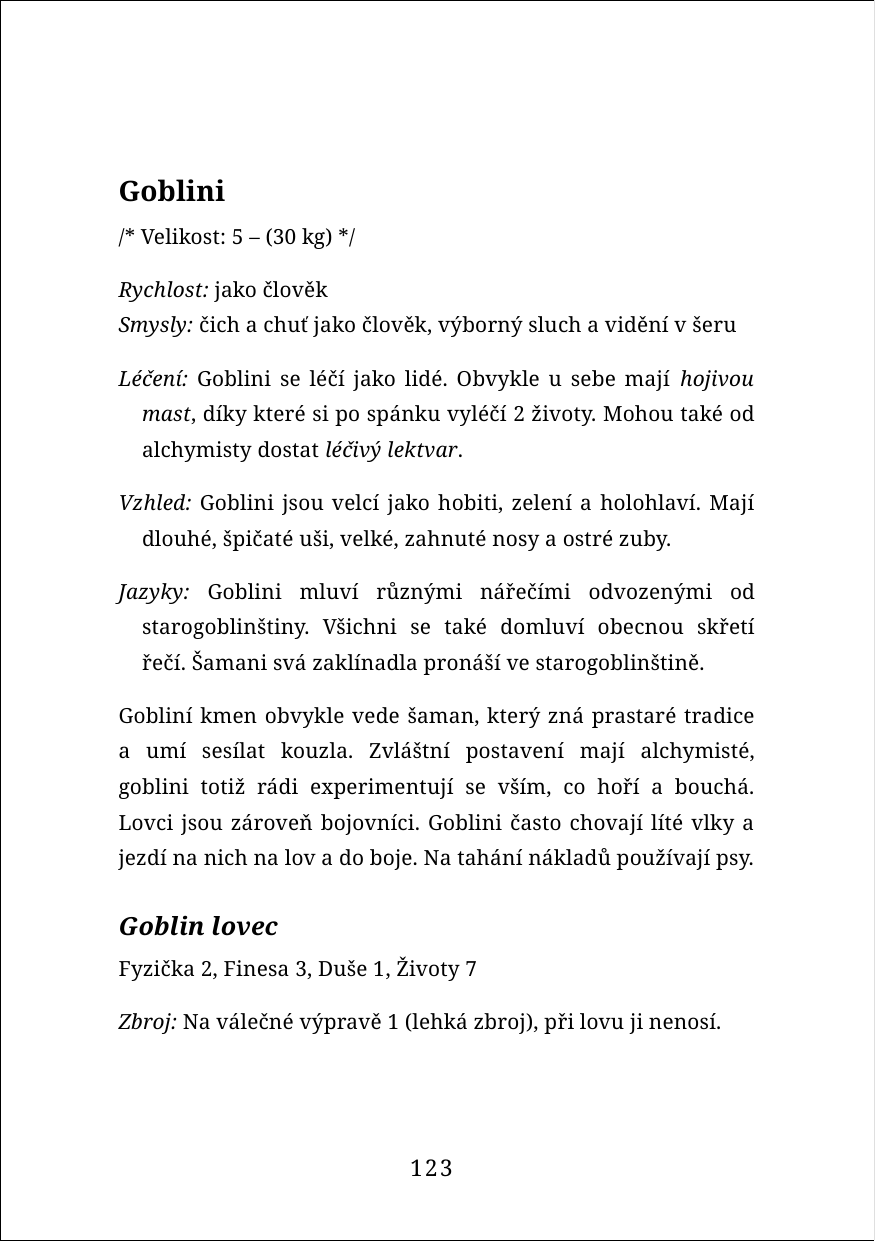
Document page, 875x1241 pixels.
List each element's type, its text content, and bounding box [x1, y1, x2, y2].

subtitle Goblini [118, 172, 756, 210]
text Léčení: Goblini se léčí jako lidé. Obvykle u sebe mají hojivou mast, díky které si po spánku vyléčí 2 životy. Mohou také od alchymisty dostat léčivý lektvar. [118, 364, 756, 463]
text Jazyky: Goblini mluví různými nářečími odvozenými od starogoblinštiny. Všichni se také domluví obecnou skřetí řečí. Šamani svá zaklínadla pronáší ve starogoblinštině. [118, 577, 756, 676]
text /* Velikost: 5 – (30 kg) */ [118, 222, 756, 250]
text Zbroj: Na válečné výpravě 1 (lehká zbroj), při lovu ji nenosí. [118, 1007, 756, 1036]
subtitle Goblin lovec [118, 908, 756, 942]
text Rychlost: jako člověk [118, 275, 756, 303]
text Vzhled: Goblini jsou velcí jako hobiti, zelení a holohlaví. Mají dlouhé, špičaté uši, velké, zahnuté nosy a ostré zuby. [118, 488, 756, 552]
text Fyzička 2, Finesa 3, Duše 1, Životy 7 [118, 954, 756, 982]
text Gobliní kmen obvykle vede šaman, který zná prastaré tradice a umí sesílat kouzla. Zvláštní postavení mají alchymisté, goblini totiž rádi experimentují se vším, co hoří a bouchá. Lovci jsou zároveň bojovníci. Goblini často chovají líté vlky a jezdí na nich na lov a do boje. Na tahání nákladů používají psy. [118, 701, 756, 872]
text Smysly: čich a chuť jako člověk, výborný sluch a vidění v šeru [118, 311, 756, 339]
